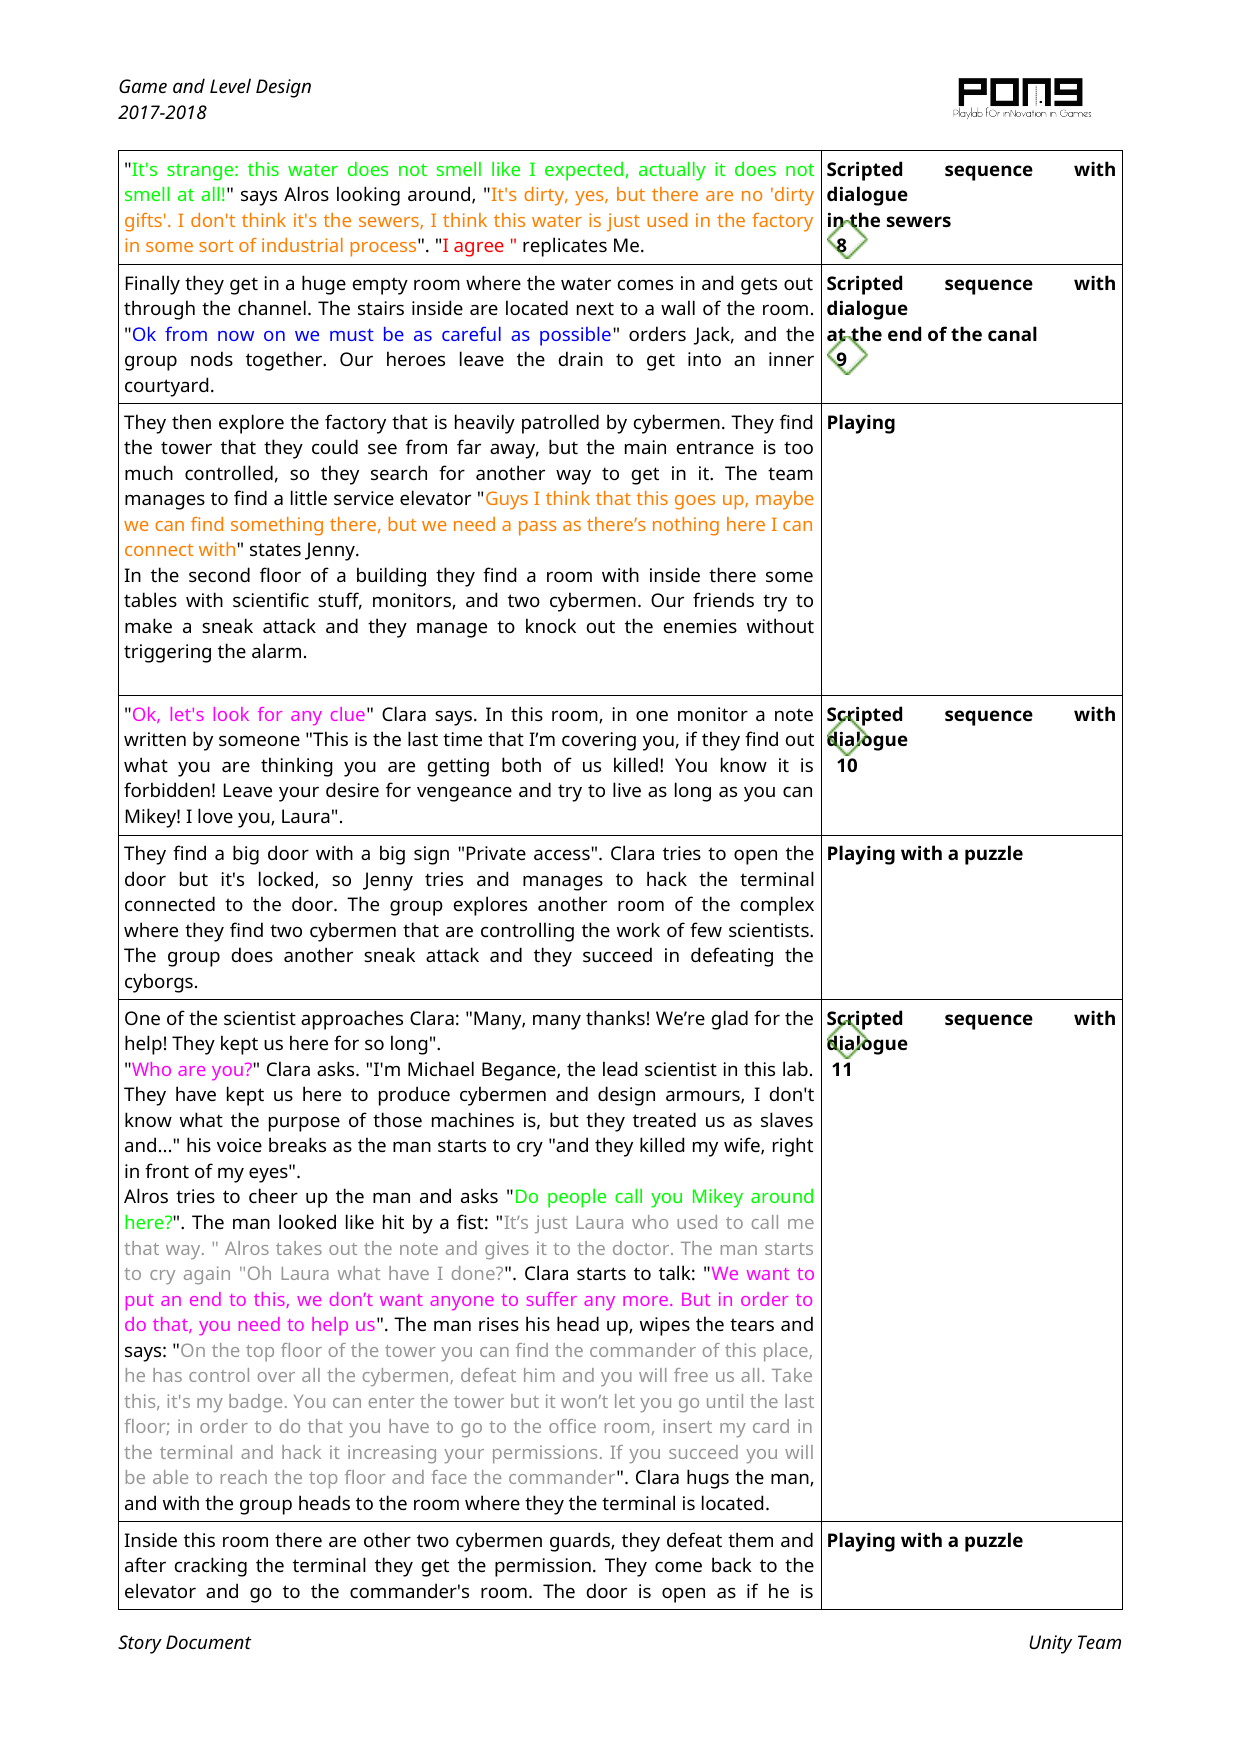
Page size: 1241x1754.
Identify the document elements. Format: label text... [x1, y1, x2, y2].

table_cell Playing with a puzzle [822, 1522, 1122, 1609]
picture [827, 220, 868, 259]
table_cell Scripted sequence with dialogue 11 [822, 1000, 1122, 1521]
table_cell "Ok, let's look for any clue" Clara says. In this room, in one monitor a note written by someone "This is the last time that I’m covering you, if they find out what you are thinking you are getting both of us killed! You know it is forbidden! Leave your desire for vengeance and try to live as long as you can Mikey! I love you, Laura". [119, 696, 821, 834]
picture [827, 1020, 868, 1059]
table_cell They find a big door with a big sign "Private access". Clara tries to open the door but it's locked, so Jenny tries and manages to hack the terminal connected to the door. The group explores another room of the complex where they find two cybermen that are controlling the work of few scientists. The group does another sneak attack and they succeed in defeating the cyborgs. [119, 836, 821, 999]
table_cell Playing [822, 404, 1122, 695]
table_cell Scripted sequence with dialogue in the sewers 8 [822, 151, 1122, 264]
table_cell Scripted sequence with dialogue at the end of the canal 9 [822, 265, 1122, 403]
picture [827, 336, 868, 375]
table_cell Scripted sequence with dialogue 10 [822, 696, 1122, 834]
picture [827, 716, 868, 756]
table_cell Playing with a puzzle [822, 836, 1122, 999]
table_cell They then explore the factory that is heavily patrolled by cybermen. They find the tower that they could see from far away, but the main entrance is too much controlled, so they search for another way to get in it. The team manages to find a little service elevator "Guys I think that this goes up, maybe we can find something there, but we need a pass as there’s nothing here I can connect with" states Jenny. In the second floor of a building they find a room with inside there some tables with scientific stuff, monitors, and two cybermen. Our friends try to make a sneak attack and they manage to knock out the enemies without triggering the alarm. [119, 404, 821, 695]
table_cell Finally they get in a huge empty room where the water comes in and gets out through the channel. The stairs inside are located next to a wall of the room. "Ok from now on we must be as careful as possible" orders Jack, and the group nods together. Our heroes leave the drain to get into an inner courtyard. [119, 265, 821, 403]
table_cell One of the scientist approaches Clara: "Many, many thanks! We’re glad for the help! They kept us here for so long". "Who are you?" Clara asks. "I'm Michael Begance, the lead scientist in this lab. They have kept us here to produce cybermen and design armours, I don't know what the purpose of those machines is, but they treated us as slaves and..." his voice breaks as the man starts to cry "and they killed my wife, right in front of my eyes". Alros tries to cheer up the man and asks "Do people call you Mikey around here?". The man looked like hit by a fist: "It’s just Laura who used to call me that way. " Alros takes out the note and gives it to the doctor. The man starts to cry again "Oh Laura what have I done?". Clara starts to talk: "We want to put an end to this, we don’t want anyone to suffer any more. But in order to do that, you need to help us". The man rises his head up, wipes the tears and says: "On the top floor of the tower you can find the commander of this place, he has control over all the cybermen, defeat him and you will free us all. Take this, it's my badge. You can enter the tower but it won’t let you go until the last floor; in order to do that you have to go to the office room, insert my card in the terminal and hack it increasing your permissions. If you succeed you will be able to reach the top floor and face the commander". Clara hugs the man, and with the group heads to the room where they the terminal is located. [119, 1000, 821, 1521]
picture [923, 73, 1122, 124]
table_cell "It's strange: this water does not smell like I expected, actually it does not smell at all!" says Alros looking around, "It's dirty, yes, but there are no 'dirty gifts'. I don't think it's the sewers, I think this water is just used in the factory in some sort of industrial process". "I agree " replicates Me. [119, 151, 821, 264]
table_cell Inside this room there are other two cybermen guards, they defeat them and after cracking the terminal they get the permission. They come back to the elevator and go to the commander's room. The door is open as if he is [119, 1522, 821, 1609]
